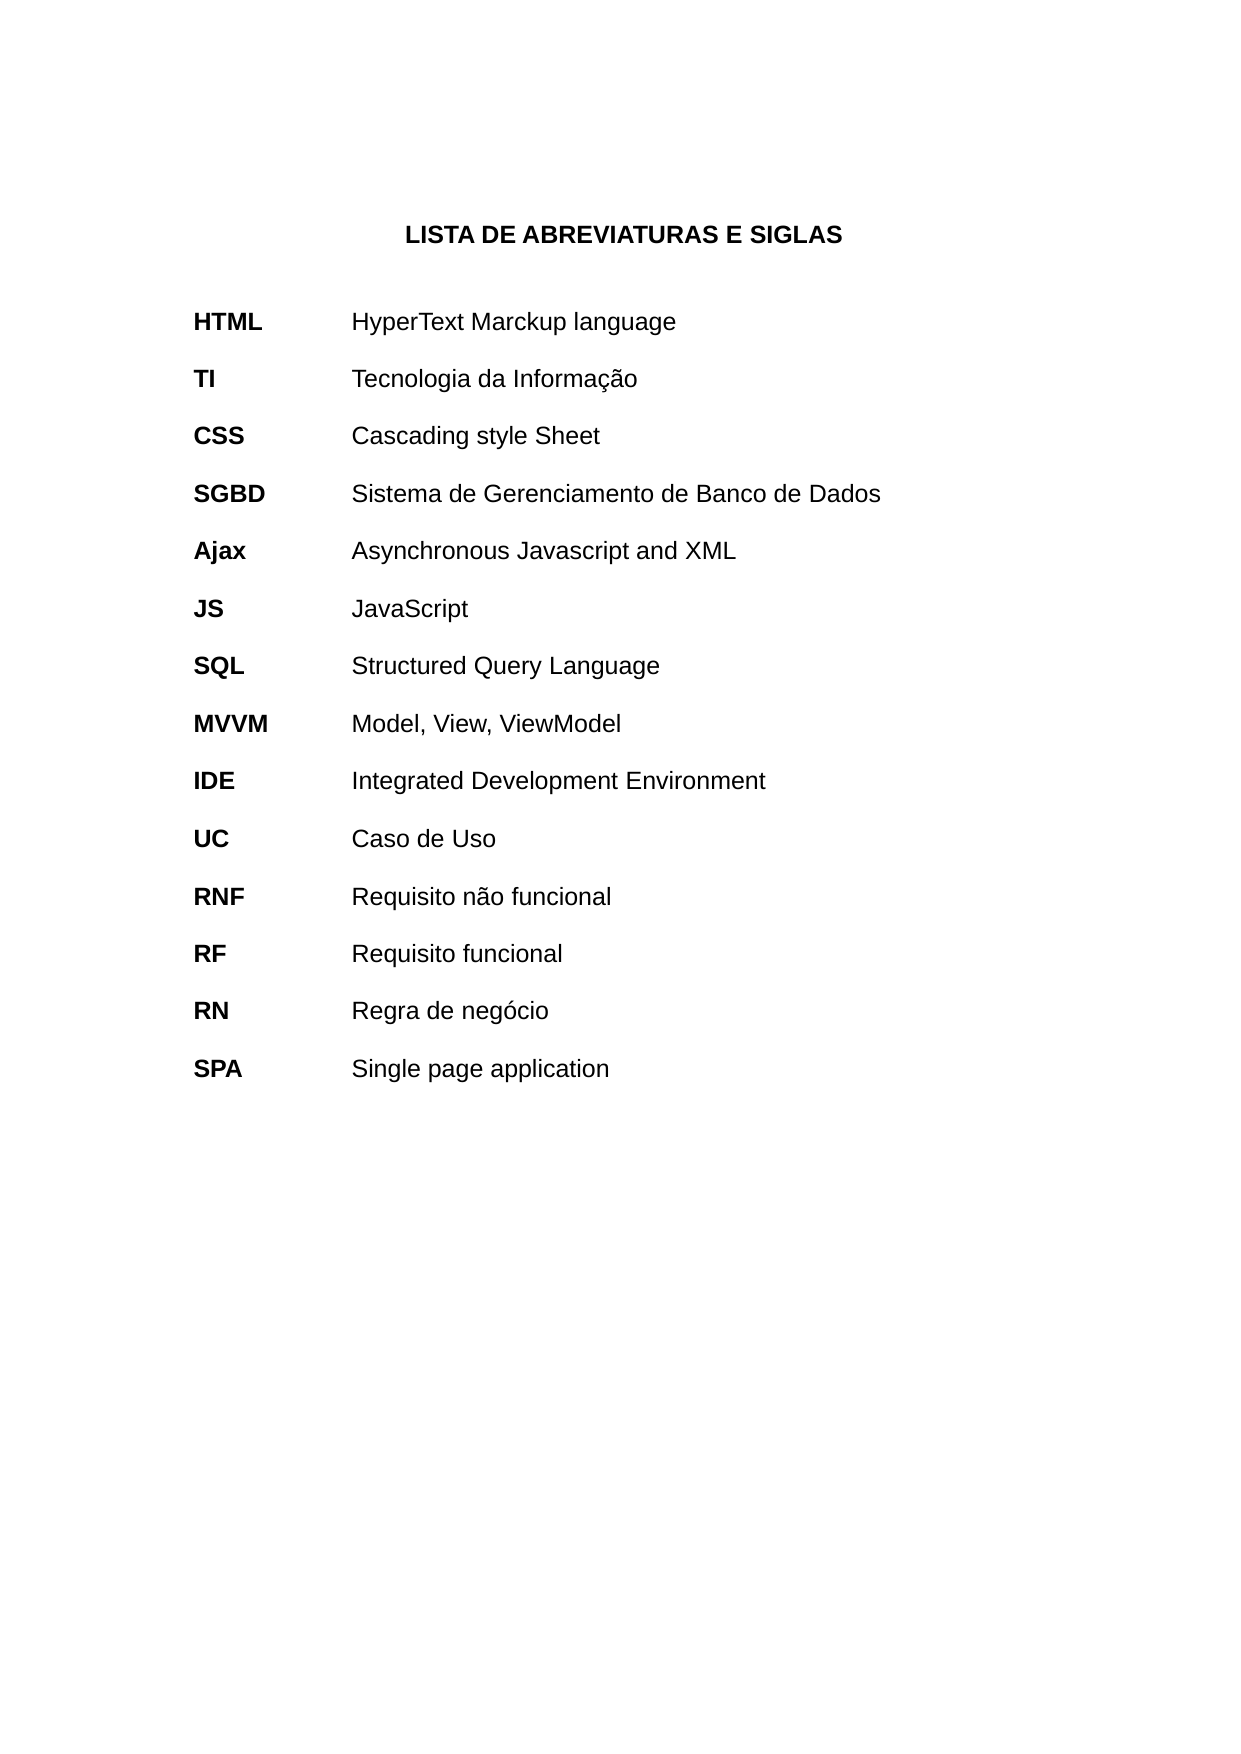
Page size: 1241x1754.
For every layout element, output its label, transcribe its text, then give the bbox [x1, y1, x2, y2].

text RF Requisito funcional [193, 939, 1062, 968]
text RN Regra de negócio [193, 996, 1062, 1025]
text CSS Cascading style Sheet [193, 421, 1062, 450]
text MVVM Model, View, ViewModel [193, 709, 1062, 738]
text UC Caso de Uso [193, 824, 1062, 853]
text SGBD Sistema de Gerenciamento de Banco de Dados [193, 479, 1062, 508]
text IDE Integrated Development Environment [193, 766, 1062, 795]
text SQL Structured Query Language [193, 651, 1062, 680]
text JS JavaScript [193, 594, 1062, 622]
text HTML HyperText Marckup language [193, 306, 1062, 335]
text Ajax Asynchronous Javascript and XML [193, 536, 1062, 565]
text LISTA DE ABREVIATURAS E SIGLAS [185, 220, 1062, 249]
text RNF Requisito não funcional [193, 881, 1062, 910]
text SPA Single page application [193, 1054, 1062, 1082]
text TI Tecnologia da Informação [193, 364, 1062, 393]
